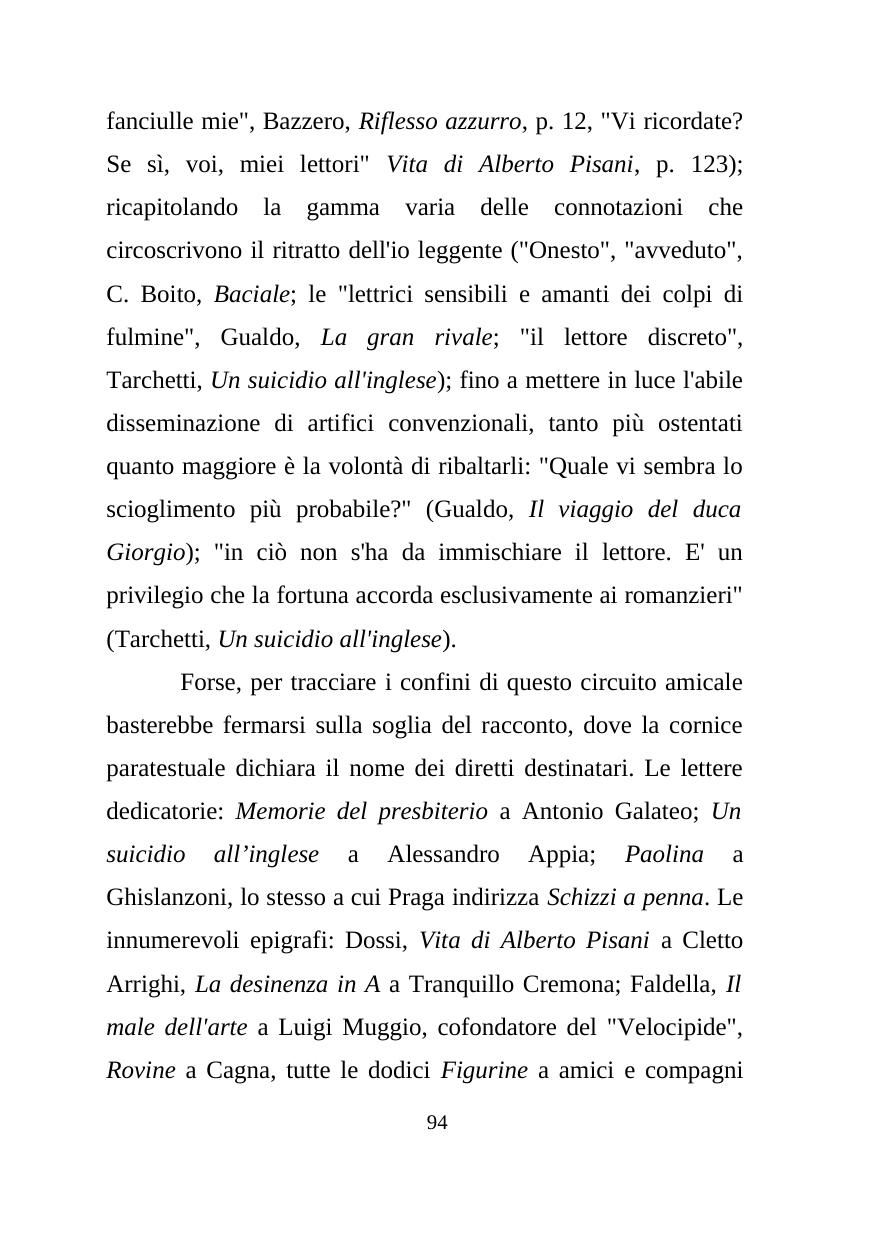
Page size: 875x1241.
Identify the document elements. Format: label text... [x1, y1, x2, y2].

text fanciulle mie", Bazzero, Riflesso azzurro, p. 12, "Vi ricordate? Se sì, voi, miei lettori" Vita di Alberto Pisani, p. 123); ricapitolando la gamma varia delle connotazioni che circoscrivono il ritratto dell'io leggente ("Onesto", "avveduto", C. Boito, Baciale; le "lettrici sensibili e amanti dei colpi di fulmine", Gualdo, La gran rivale; "il lettore discreto", Tarchetti, Un suicidio all'inglese); fino a mettere in luce l'abile disseminazione di artifici convenzionali, tanto più ostentati quanto maggiore è la volontà di ribaltarli: "Quale vi sembra lo scioglimento più probabile?" (Gualdo, Il viaggio del duca Giorgio); "in ciò non s'ha da immischiare il lettore. E' un privilegio che la fortuna accorda esclusivamente ai romanzieri" (Tarchetti, Un suicidio all'inglese). [106, 106, 743, 652]
text Forse, per tracciare i confini di questo circuito amicale basterebbe fermarsi sulla soglia del racconto, dove la cornice paratestuale dichiara il nome dei diretti destinatari. Le lettere dedicatorie: Memorie del presbiterio a Antonio Galateo; Un suicidio all’inglese a Alessandro Appia; Paolina a Ghislanzoni, lo stesso a cui Praga indirizza Schizzi a penna. Le innumerevoli epigrafi: Dossi, Vita di Alberto Pisani a Cletto Arrighi, La desinenza in A a Tranquillo Cremona; Faldella, Il male dell'arte a Luigi Muggio, cofondatore del "Velocipide", Rovine a Cagna, tutte le dodici Figurine a amici e compagni [106, 667, 743, 1084]
